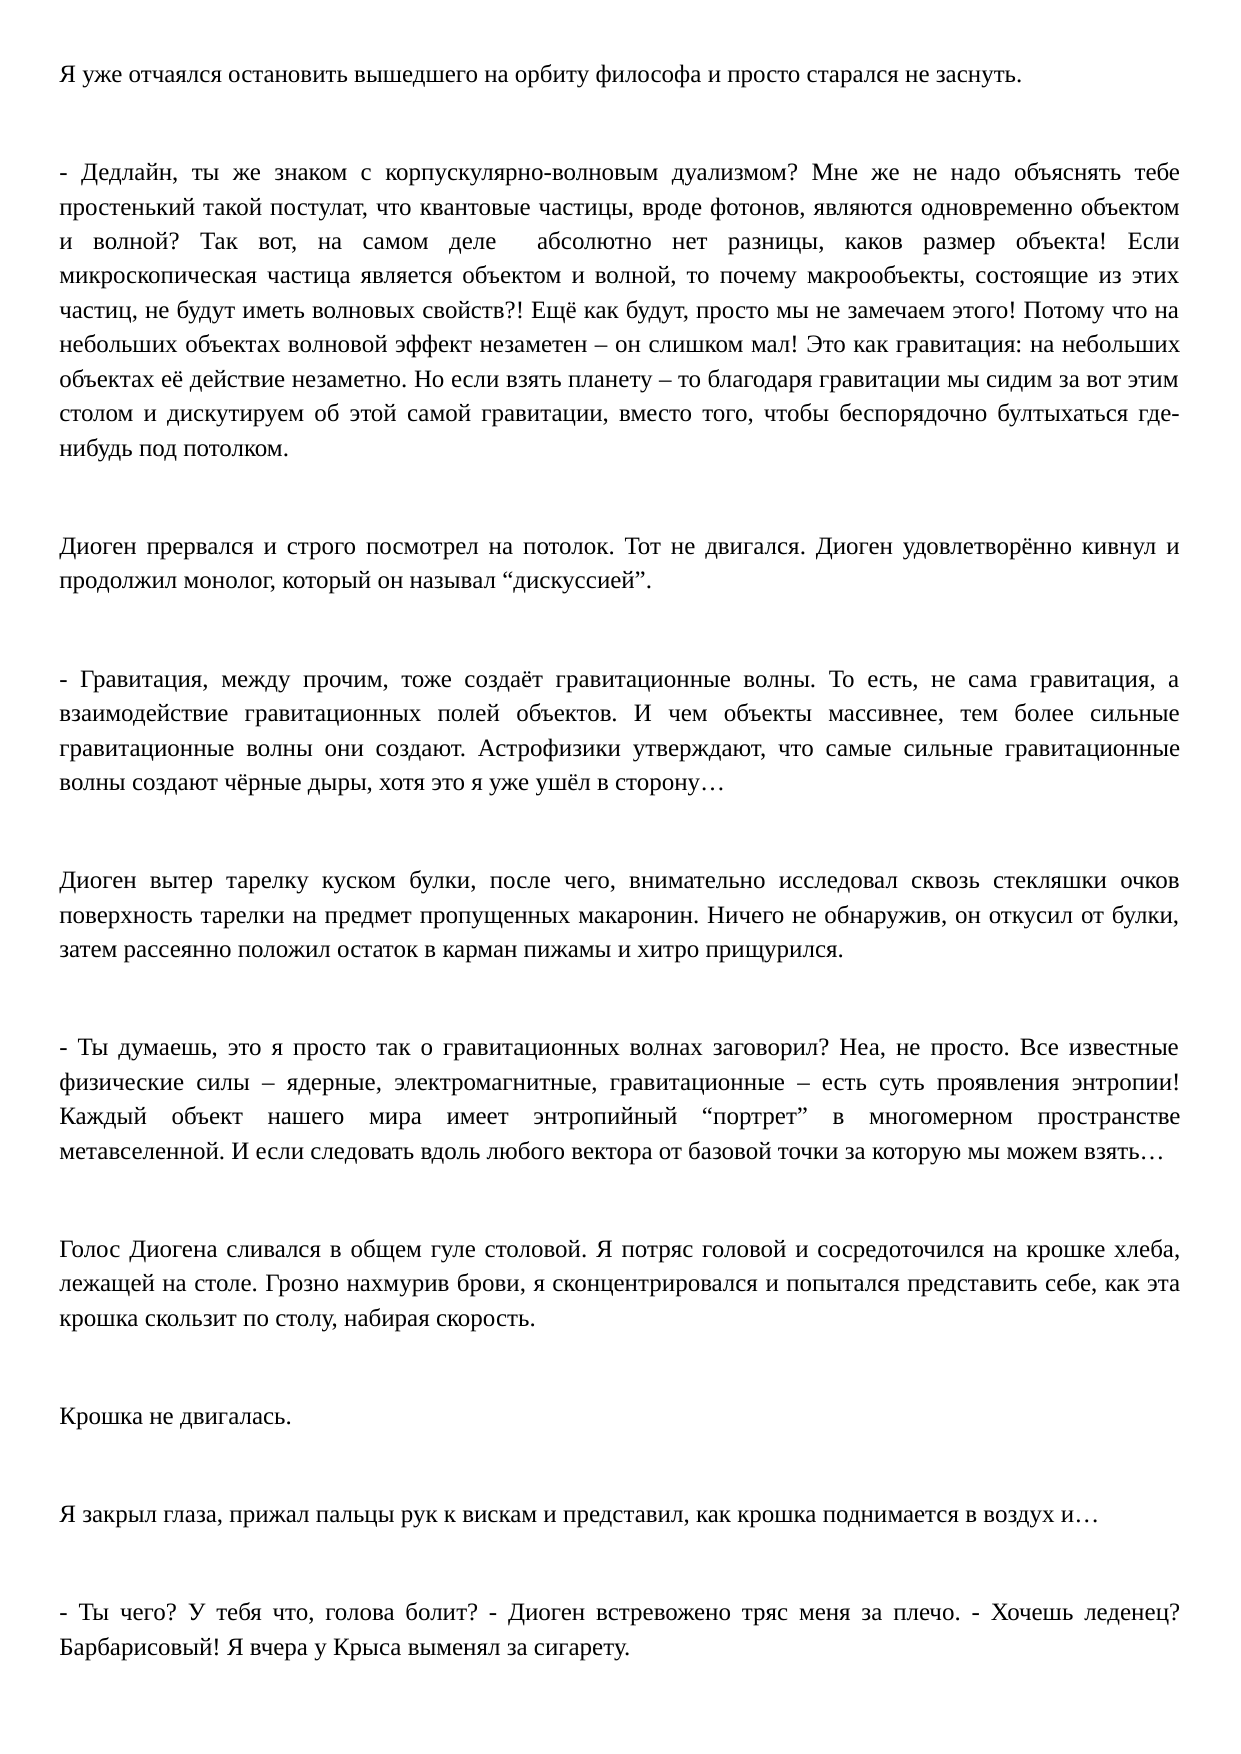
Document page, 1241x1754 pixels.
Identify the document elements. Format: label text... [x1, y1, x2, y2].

text Голос Диогена сливался в общем гуле столовой. Я потряс головой и сосредоточился на крошке хлеба, лежащей на столе. Грозно нахмурив брови, я сконцентрировался и попытался представить себе, как эта крошка скользит по столу, набирая скорость. [59, 1234, 1181, 1332]
text - Гравитация, между прочим, тоже создаёт гравитационные волны. То есть, не сама гравитация, а взаимодействие гравитационных полей объектов. И чем объекты массивнее, тем более сильные гравитационные волны они создают. Астрофизики утверждают, что самые сильные гравитационные волны создают чёрные дыры, хотя это я уже ушёл в сторону… [59, 664, 1181, 796]
text Диоген прервался и строго посмотрел на потолок. Тот не двигался. Диоген удовлетворённо кивнул и продолжил монолог, который он называл “дискуссией”. [59, 531, 1181, 594]
text - Дедлайн, ты же знаком с корпускулярно-волновым дуализмом? Мне же не надо объяснять тебе простенький такой постулат, что квантовые частицы, вроде фотонов, являются одновременно объектом и волной? Так вот, на самом деле абсолютно нет разницы, каков размер объекта! Если микроскопическая частица является объектом и волной, то почему макрообъекты, состоящие из этих частиц, не будут иметь волновых свойств?! Ещё как будут, просто мы не замечаем этого! Потому что на небольших объектах волновой эффект незаметен – он слишком мал! Это как гравитация: на небольших объектах её действие незаметно. Но если взять планету – то благодаря гравитации мы сидим за вот этим столом и дискутируем об этой самой гравитации, вместо того, чтобы беспорядочно бултыхаться где-нибудь под потолком. [59, 157, 1181, 462]
text - Ты думаешь, это я просто так о гравитационных волнах заговорил? Неа, не просто. Все известные физические силы – ядерные, электромагнитные, гравитационные – есть суть проявления энтропии! Каждый объект нашего мира имеет энтропийный “портрет” в многомерном пространстве метавселенной. И если следовать вдоль любого вектора от базовой точки за которую мы можем взять… [59, 1032, 1181, 1164]
text Я уже отчаялся остановить вышедшего на орбиту философа и просто старался не заснуть. [59, 59, 1181, 88]
text Диоген вытер тарелку куском булки, после чего, внимательно исследовал сквозь стекляшки очков поверхность тарелки на предмет пропущенных макаронин. Ничего не обнаружив, он откусил от булки, затем рассеянно положил остаток в карман пижамы и хитро прищурился. [59, 865, 1181, 963]
text - Ты чего? У тебя что, голова болит? - Диоген встревожено тряс меня за плечо. - Хочешь леденец? Барбарисовый! Я вчера у Крыса выменял за сигарету. [59, 1597, 1181, 1661]
text Я закрыл глаза, прижал пальцы рук к вискам и представил, как крошка поднимается в воздух и… [59, 1499, 1181, 1528]
text Крошка не двигалась. [59, 1401, 1181, 1430]
